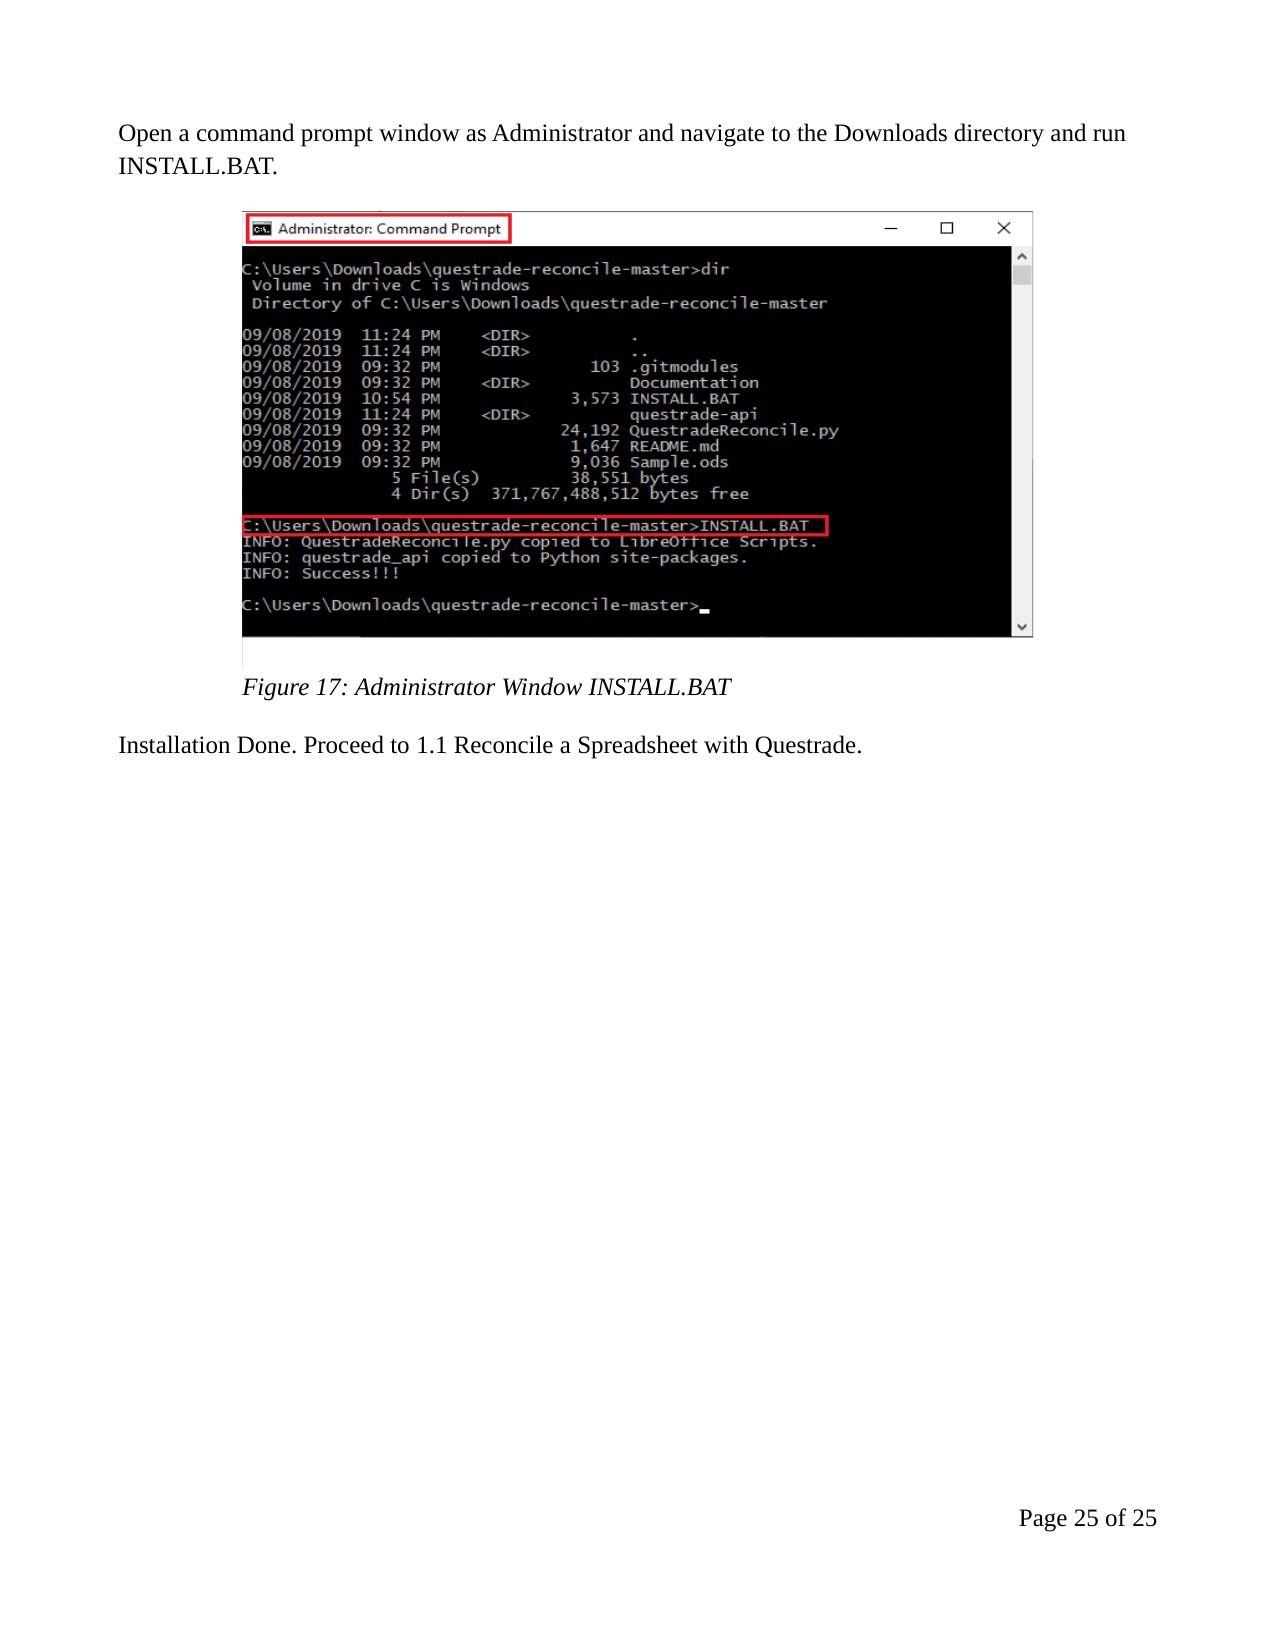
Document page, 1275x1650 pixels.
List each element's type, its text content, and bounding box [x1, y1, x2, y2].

text Installation Done. Proceed to 1.1 Reconcile a Spreadsheet with Questrade. [118, 730, 1157, 759]
picture [242, 211, 1034, 667]
text Figure 17: Administrator Window INSTALL.BAT [242, 667, 1033, 701]
text Open a command prompt window as Administrator and navigate to the Downloads directory and run INSTALL.BAT. [118, 118, 1157, 180]
